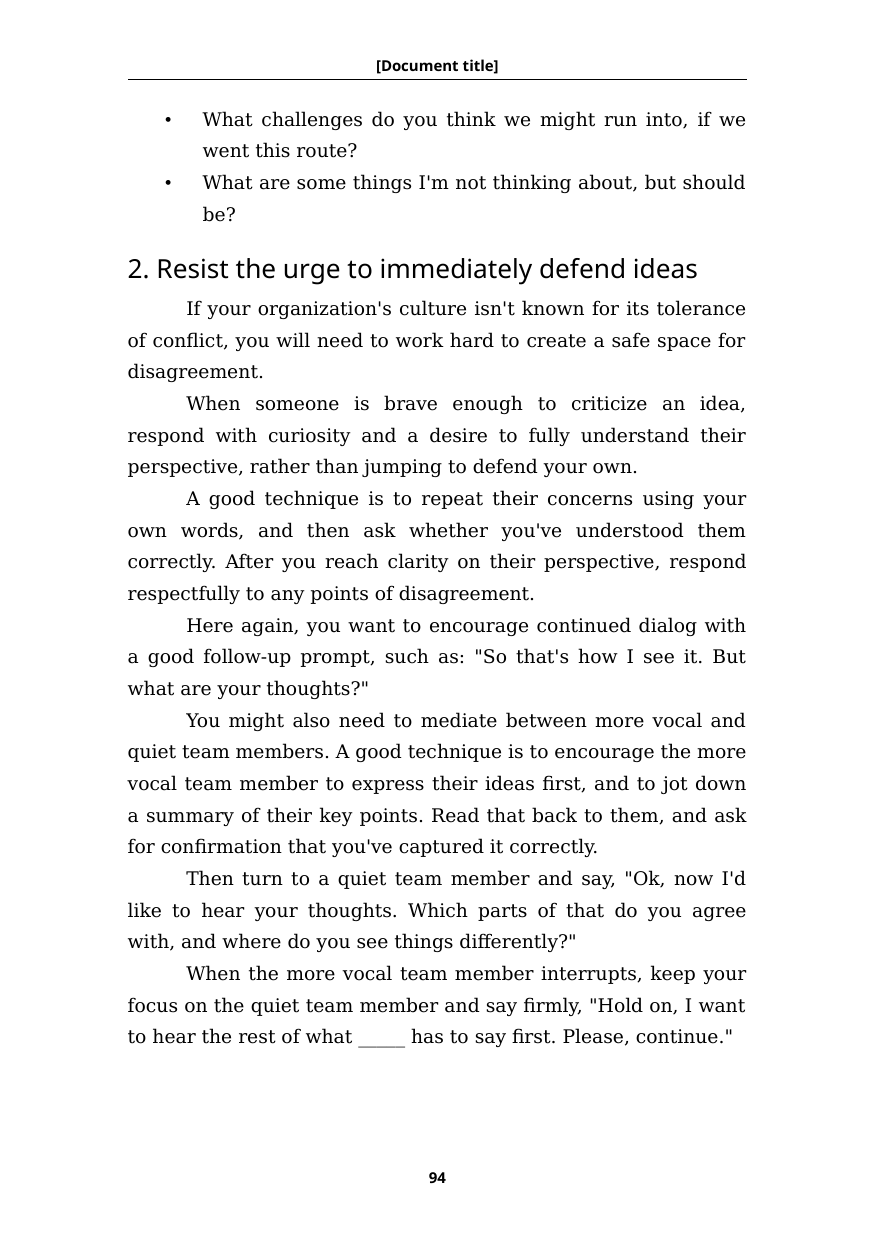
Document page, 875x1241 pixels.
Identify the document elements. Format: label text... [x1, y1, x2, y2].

text If your organization's culture isn't known for its tolerance of conflict, you will need to work hard to create a safe space for disagreement. [127, 298, 747, 383]
text You might also need to mediate between more vocal and quiet team members. A good technique is to encourage the more vocal team member to express their ideas first, and to jot down a summary of their key points. Read that back to them, and ask for confirmation that you've captured it correctly. [127, 710, 747, 858]
text A good technique is to repeat their concerns using your own words, and then ask whether you've understood them correctly. After you reach clarity on their perspective, respond respectfully to any points of disagreement. [127, 488, 747, 605]
subtitle 2. Resist the urge to immediately defend ideas [127, 250, 747, 286]
list What are some things I'm not thinking about, but should be? [165, 172, 747, 226]
text Here again, you want to encourage continued dialog with a good follow-up prompt, such as: "So that's how I see it. But what are your thoughts?" [127, 615, 747, 700]
text When someone is brave enough to criticize an idea, respond with curiosity and a desire to fully understand their perspective, rather than jumping to defend your own. [127, 393, 747, 478]
list What challenges do you think we might run into, if we went this route? [165, 109, 747, 162]
text Then turn to a quiet team member and say, "Ok, now I'd like to hear your thoughts. Which parts of that do you agree with, and where do you see things differently?" [127, 868, 747, 953]
text When the more vocal team member interrupts, keep your focus on the quiet team member and say firmly, "Hold on, I want to hear the rest of what _____ has to say first. Please, continue." [127, 963, 747, 1048]
